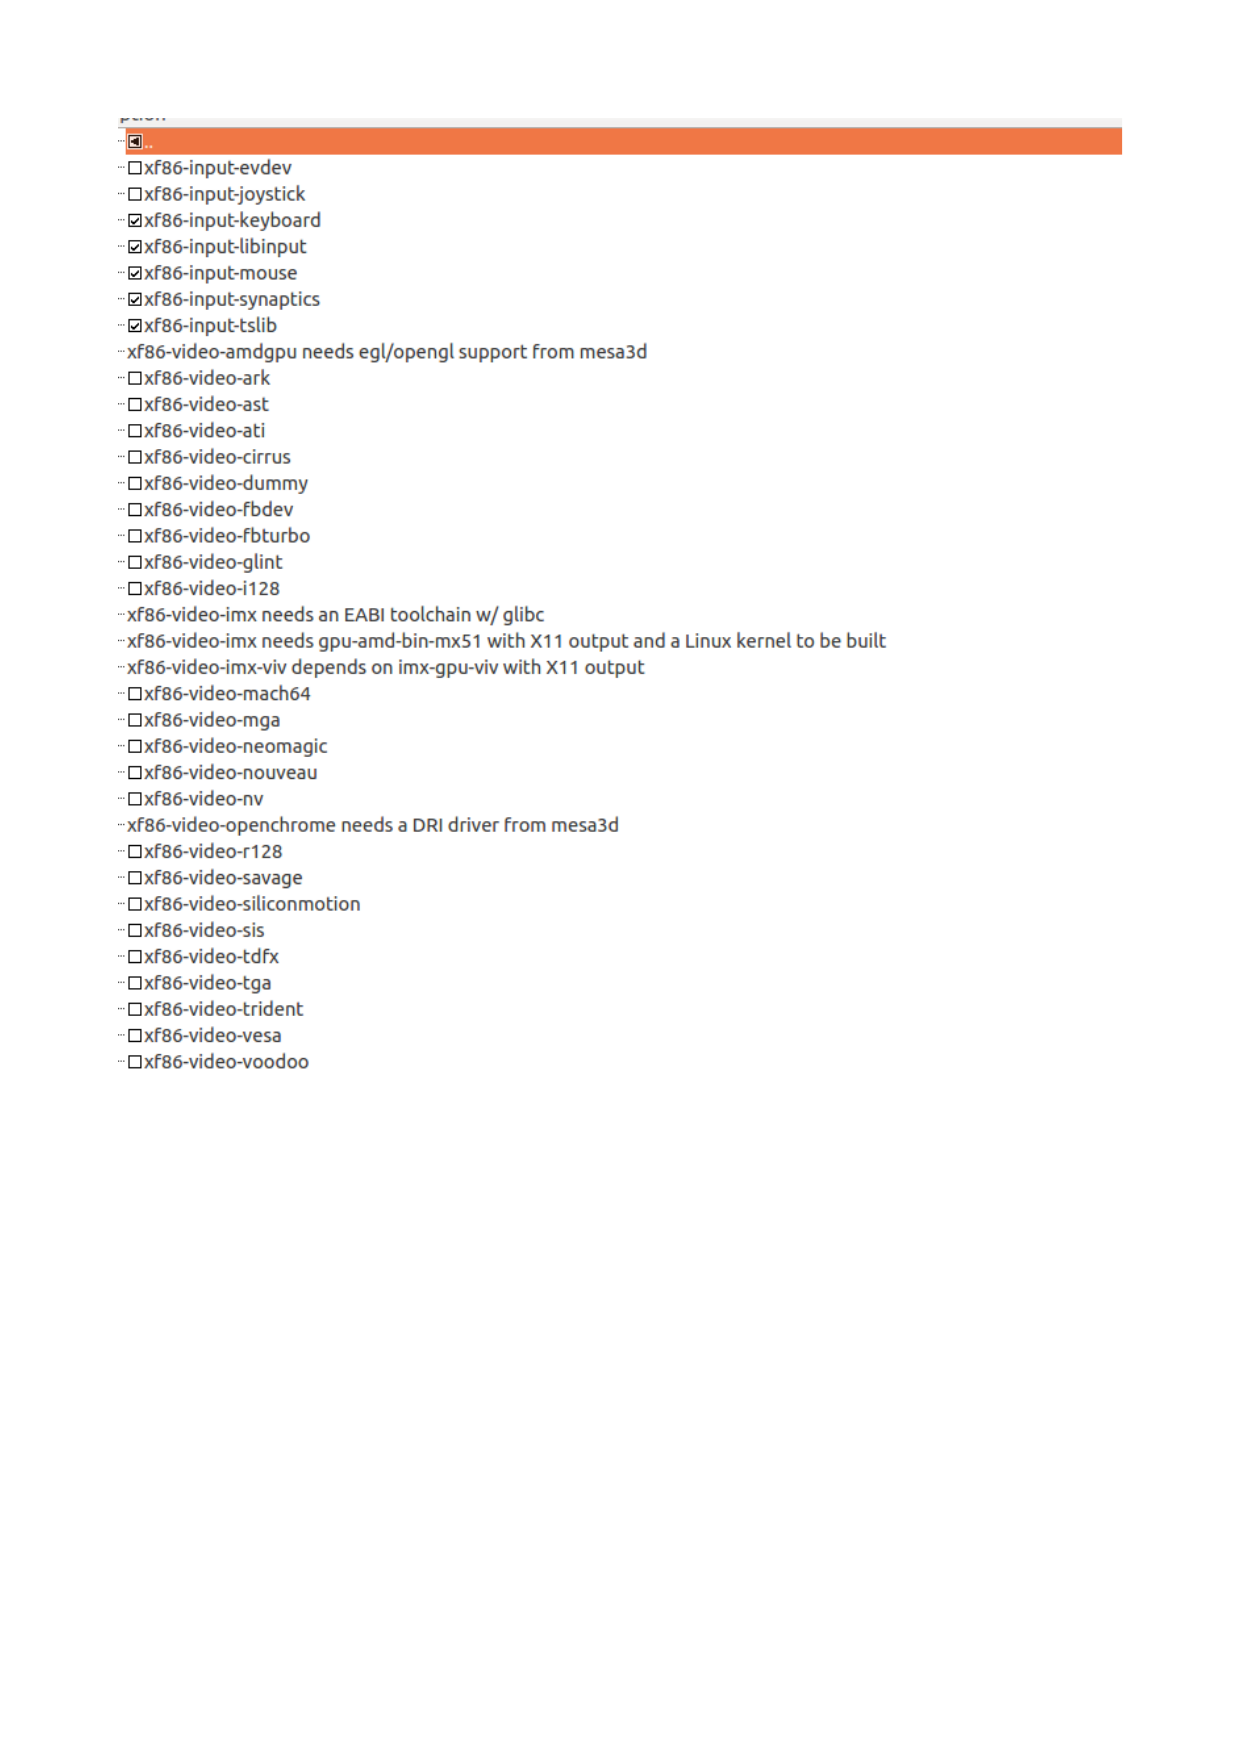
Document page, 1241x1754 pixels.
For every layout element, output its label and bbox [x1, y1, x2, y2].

picture [118, 118, 1123, 1108]
